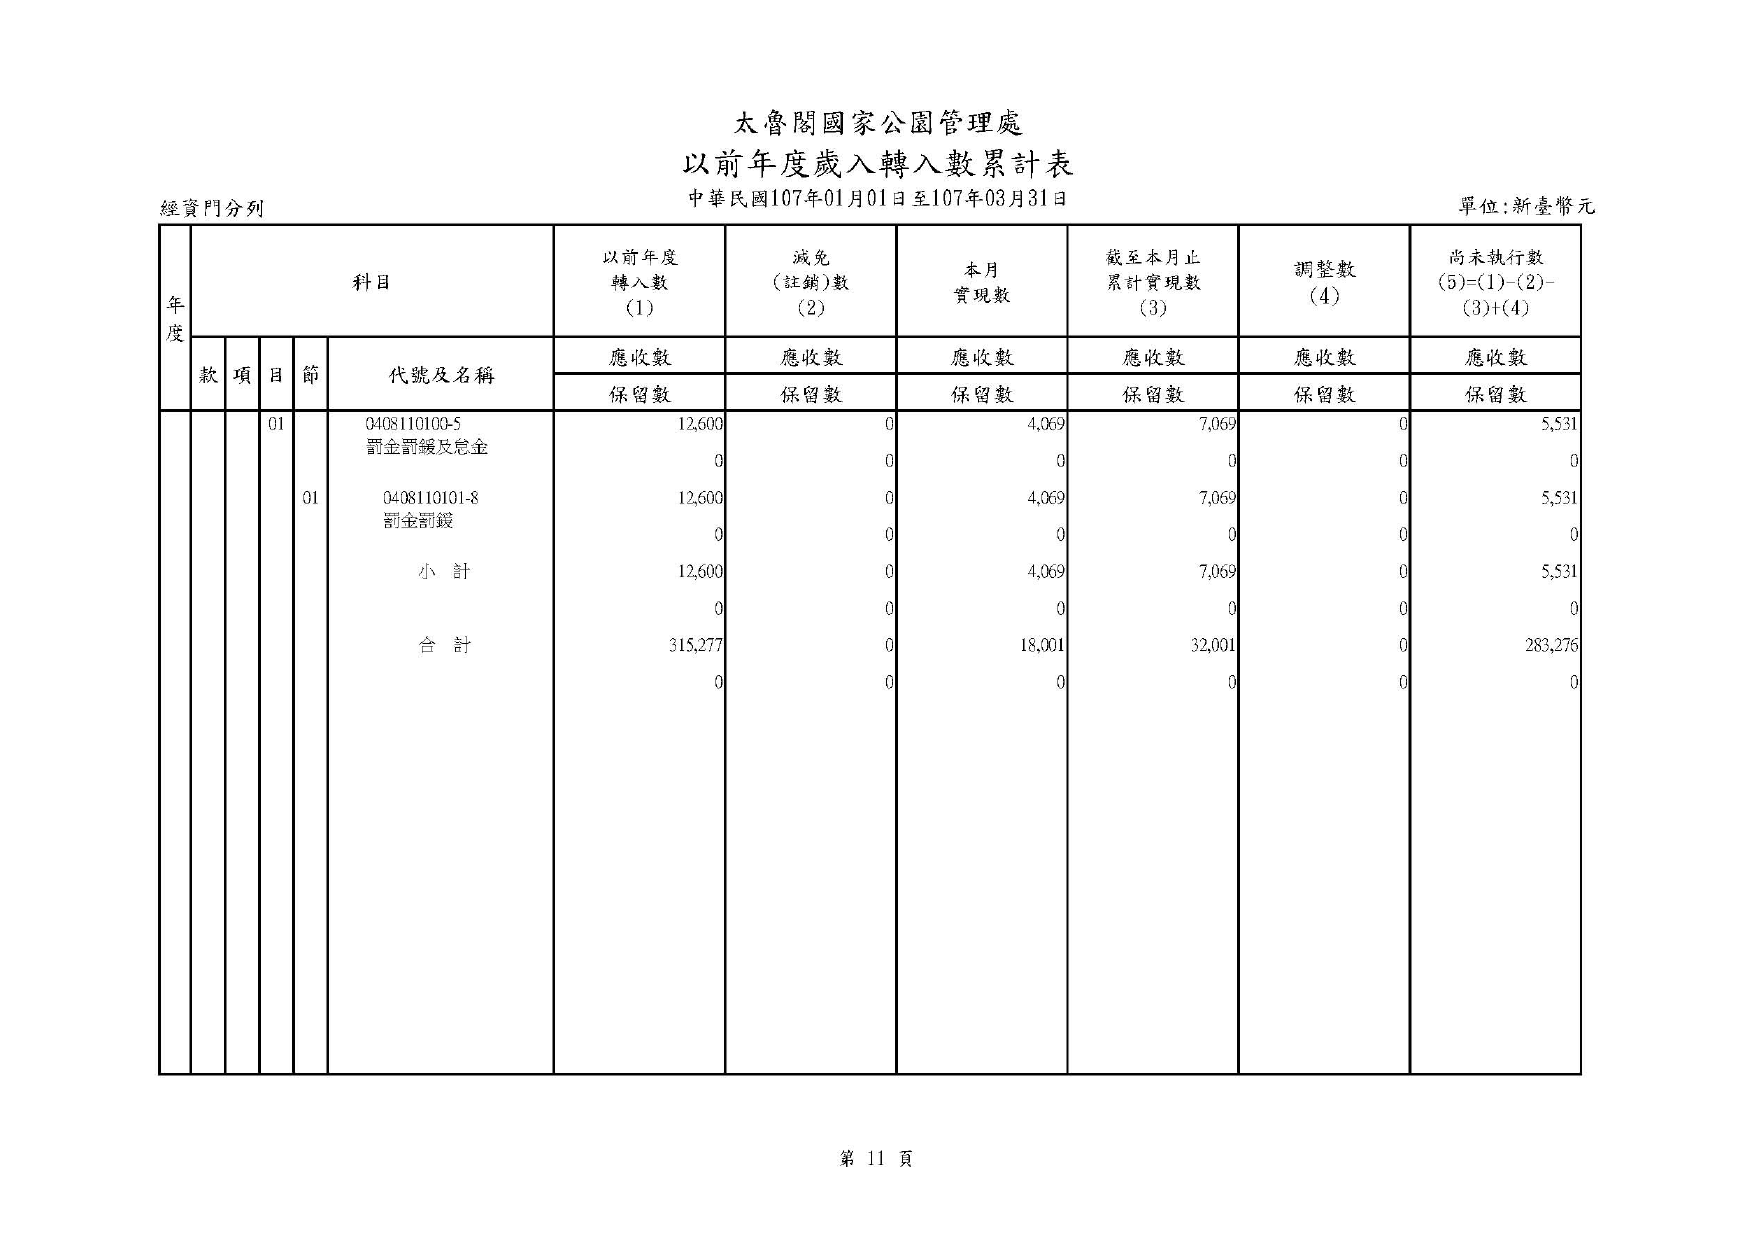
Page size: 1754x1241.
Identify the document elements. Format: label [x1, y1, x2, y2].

picture [59, 59, 1695, 1216]
